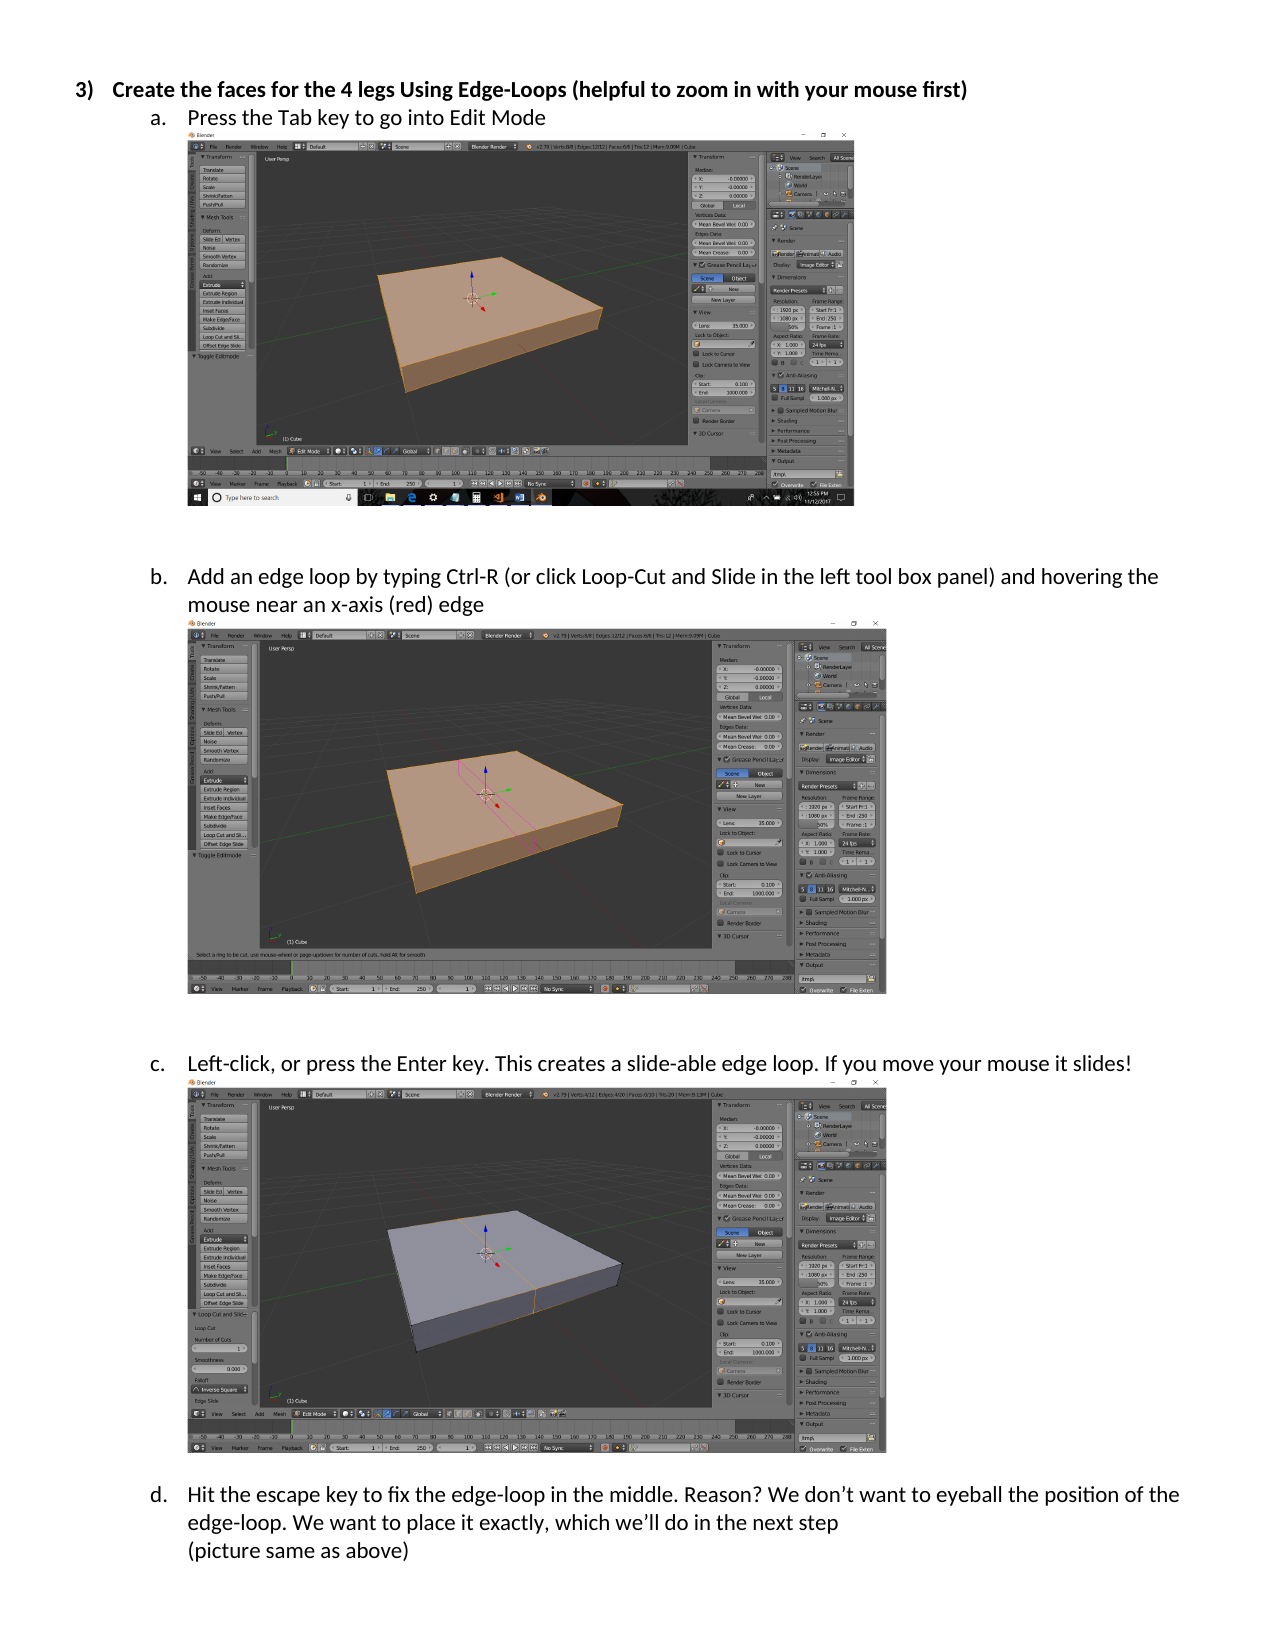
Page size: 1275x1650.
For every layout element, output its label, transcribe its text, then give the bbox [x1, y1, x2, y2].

list Add an edge loop by typing Ctrl-R (or click Loop-Cut and Slide in the left tool box panel) and hovering the mouse near an x-axis (red) edge [150, 562, 1200, 1021]
list Press the Tab key to go into Edit Mode [150, 103, 1200, 562]
list Hit the escape key to fix the edge-loop in the middle. Reason? We don’t want to eyeball the position of the edge-loop. We want to place it exactly, which we’ll do in the next step [150, 1480, 1200, 1536]
list (picture same as above) [187, 1536, 1200, 1564]
list Left-click, or press the Enter key. This creates a slide-able edge loop. If you move your mouse it slides! [150, 1049, 1200, 1452]
list Create the faces for the 4 legs Using Edge-Loops (helpful to zoom in with your mouse first) [75, 75, 1200, 103]
